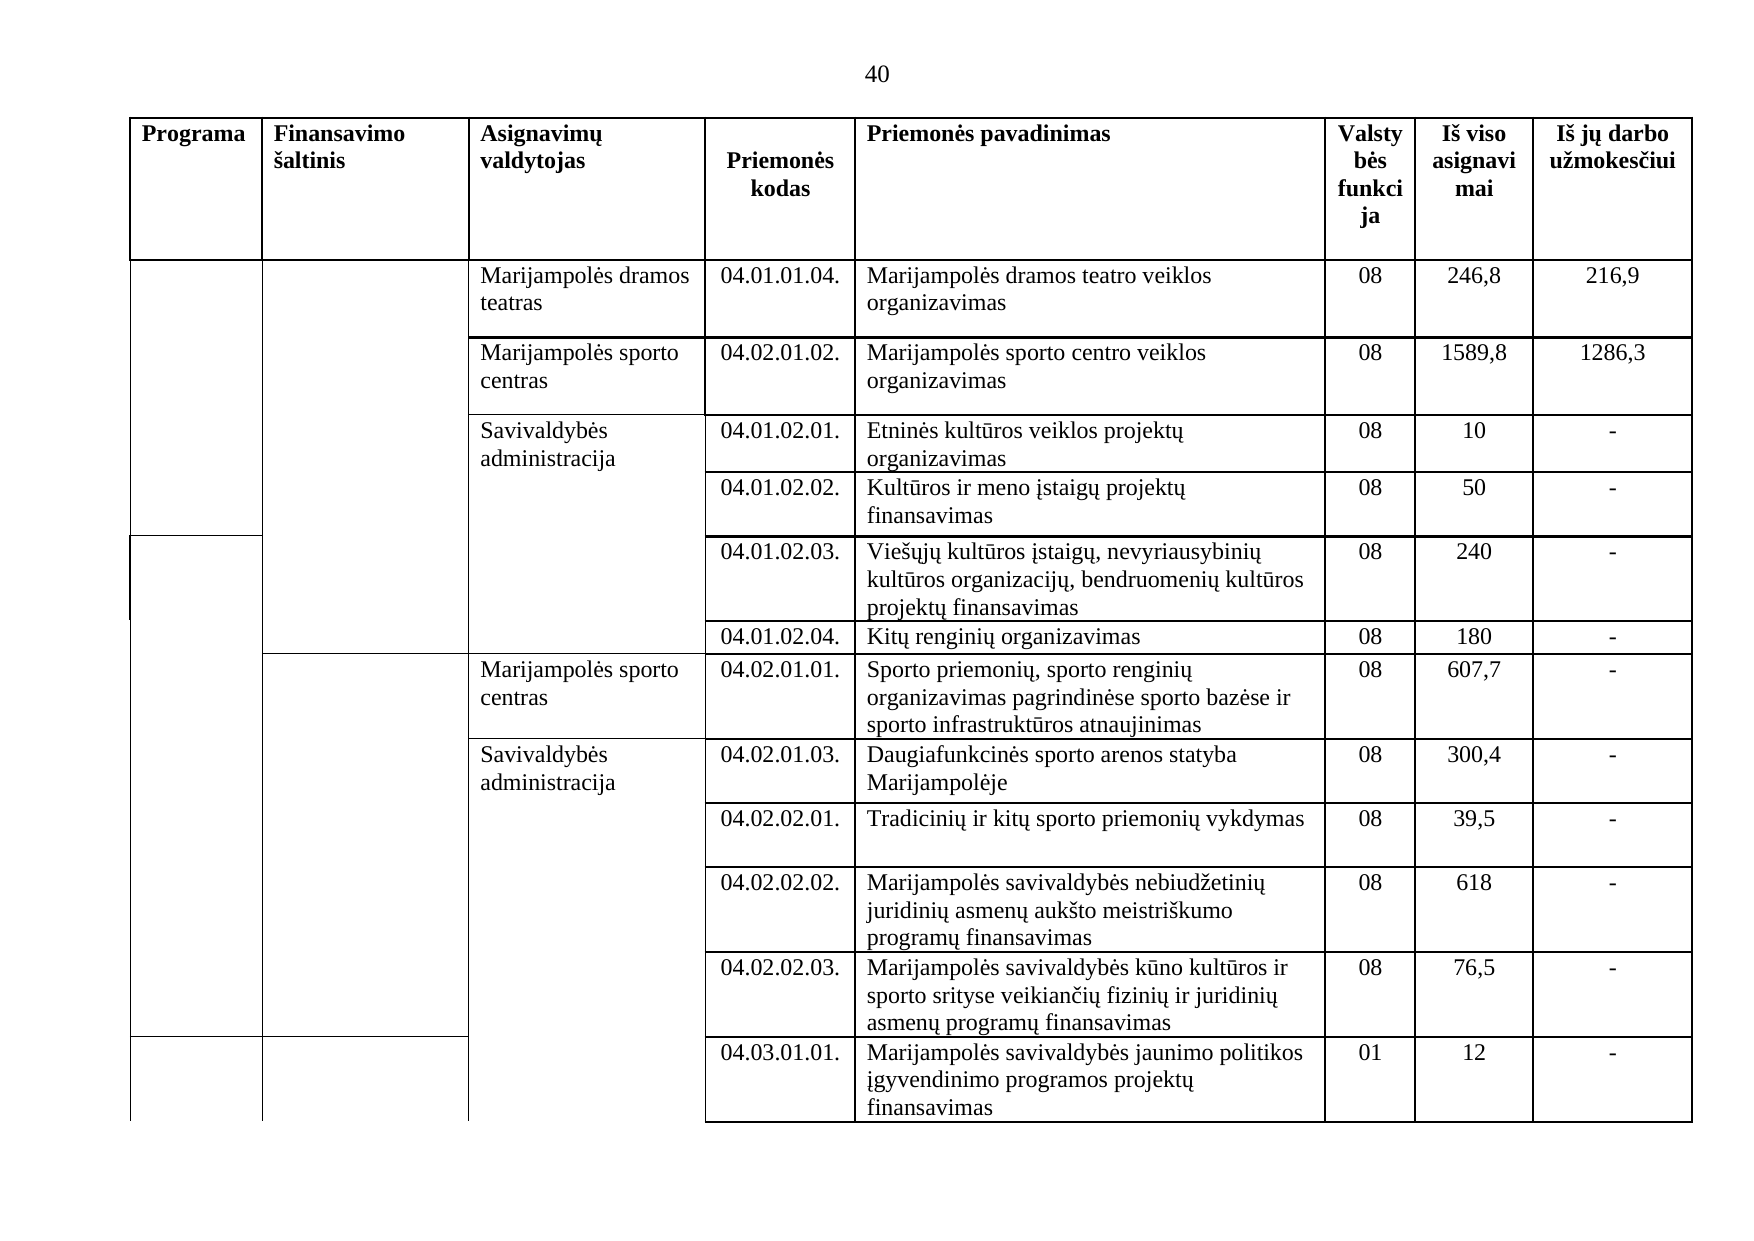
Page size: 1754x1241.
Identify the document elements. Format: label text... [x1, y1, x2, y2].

table_cell 39,5 [1416, 804, 1532, 866]
table_cell - [1534, 622, 1691, 653]
table_cell 08 [1326, 868, 1414, 951]
table_cell - [1534, 953, 1691, 1036]
table_cell [263, 654, 468, 1036]
table_header Iš jų darbo užmokesčiui [1534, 119, 1691, 259]
table_cell [131, 653, 262, 1036]
table_header Priemonės kodas [706, 119, 854, 229]
table_cell 04.01.02.02. [706, 473, 854, 535]
table_header Valstybės funkcija [1326, 119, 1414, 229]
table_cell 08 [1326, 261, 1414, 336]
table_cell - [1534, 1038, 1691, 1121]
table_cell 180 [1416, 622, 1532, 653]
table_cell 08 [1326, 953, 1414, 1036]
table_cell 246,8 [1416, 261, 1532, 336]
table_cell 04.02.01.03. [706, 740, 854, 802]
table_cell [263, 229, 468, 259]
table_cell 76,5 [1416, 953, 1532, 1036]
table_cell 08 [1326, 538, 1414, 620]
table_cell [706, 229, 854, 259]
table_cell [469, 471, 705, 653]
table_cell 04.01.02.03. [706, 538, 854, 620]
table_cell 04.02.02.02. [706, 868, 854, 951]
table_cell 300,4 [1416, 740, 1532, 802]
table_cell 04.03.01.01. [706, 1038, 854, 1121]
table_cell Marijampolės sporto centras [469, 339, 704, 414]
table_cell 04.01.02.04. [706, 622, 854, 653]
table_cell 08 [1326, 416, 1414, 471]
table_cell 04.01.02.01. [706, 416, 854, 471]
table_cell Sporto priemonių, sporto renginių organizavimas pagrindinėse sporto bazėse ir sporto infrastruktūros atnaujinimas [856, 655, 1324, 738]
table_cell Kultūros ir meno įstaigų projektų finansavimas [856, 473, 1324, 535]
table_header Finansavimo šaltinis [263, 119, 468, 229]
table_cell - [1534, 740, 1691, 802]
table_cell Viešųjų kultūros įstaigų, nevyriausybinių kultūros organizacijų, bendruomenių kultūros projektų finansavimas [856, 538, 1324, 620]
table_cell 04.01.01.04. [706, 261, 854, 336]
table_cell - [1534, 868, 1691, 951]
table_cell Marijampolės dramos teatras [469, 261, 704, 336]
table_cell [470, 229, 704, 259]
table_cell 50 [1416, 473, 1532, 535]
table_cell [131, 620, 262, 653]
table_cell 1286,3 [1534, 339, 1691, 414]
table_cell - [1534, 538, 1691, 620]
table_cell 08 [1326, 655, 1414, 738]
table_cell [263, 261, 468, 620]
table_cell 216,9 [1534, 261, 1691, 336]
table_cell Tradicinių ir kitų sporto priemonių vykdymas [856, 804, 1324, 866]
table_cell 01 [1326, 1038, 1414, 1121]
table_cell [1326, 229, 1414, 259]
table_cell Marijampolės dramos teatro veiklos organizavimas [856, 261, 1324, 336]
table_cell 04.02.01.02. [706, 339, 854, 414]
table_cell [131, 261, 262, 535]
table_cell - [1534, 473, 1691, 535]
table_header Priemonės pavadinimas [856, 119, 1324, 229]
table_cell Marijampolės savivaldybės jaunimo politikos įgyvendinimo programos projektų finansavimas [856, 1038, 1324, 1121]
table_cell 10 [1416, 416, 1532, 471]
table_cell Daugiafunkcinės sporto arenos statyba Marijampolėje [856, 740, 1324, 802]
table_cell 1589,8 [1416, 339, 1532, 414]
table_cell Marijampolės savivaldybės kūno kultūros ir sporto srityse veikiančių fizinių ir juridinių asmenų programų finansavimas [856, 953, 1324, 1036]
table_cell [131, 1037, 262, 1121]
table_cell 607,7 [1416, 655, 1532, 738]
table_cell - [1534, 416, 1691, 471]
table_header Programa [131, 119, 261, 229]
table_cell 08 [1326, 740, 1414, 802]
table_cell [131, 536, 262, 620]
table_cell Etninės kultūros veiklos projektų organizavimas [856, 416, 1324, 471]
table_cell 04.02.02.03. [706, 953, 854, 1036]
table_cell 04.02.01.01. [706, 655, 854, 738]
table_header Iš viso asignavimai [1416, 119, 1532, 259]
table_cell [263, 620, 468, 653]
table_cell 08 [1326, 473, 1414, 535]
table_cell Savivaldybės administracija [469, 739, 705, 1121]
table_cell 12 [1416, 1038, 1532, 1121]
table_cell Savivaldybės administracija [469, 415, 705, 471]
table_cell - [1534, 655, 1691, 738]
table_cell [856, 229, 1324, 259]
table_cell 08 [1326, 339, 1414, 414]
table_cell 08 [1326, 622, 1414, 653]
table_cell 04.02.02.01. [706, 804, 854, 866]
table_header Asignavimų valdytojas [470, 119, 704, 229]
table_cell Marijampolės sporto centro veiklos organizavimas [856, 339, 1324, 414]
table_cell - [1534, 804, 1691, 866]
table_cell 08 [1326, 804, 1414, 866]
table_cell Marijampolės sporto centras [469, 654, 705, 738]
table_cell 618 [1416, 868, 1532, 951]
table_cell Kitų renginių organizavimas [856, 622, 1324, 653]
table_cell 240 [1416, 538, 1532, 620]
table_cell [263, 1037, 468, 1121]
table_cell Marijampolės savivaldybės nebiudžetinių juridinių asmenų aukšto meistriškumo programų finansavimas [856, 868, 1324, 951]
table_cell [131, 229, 261, 259]
